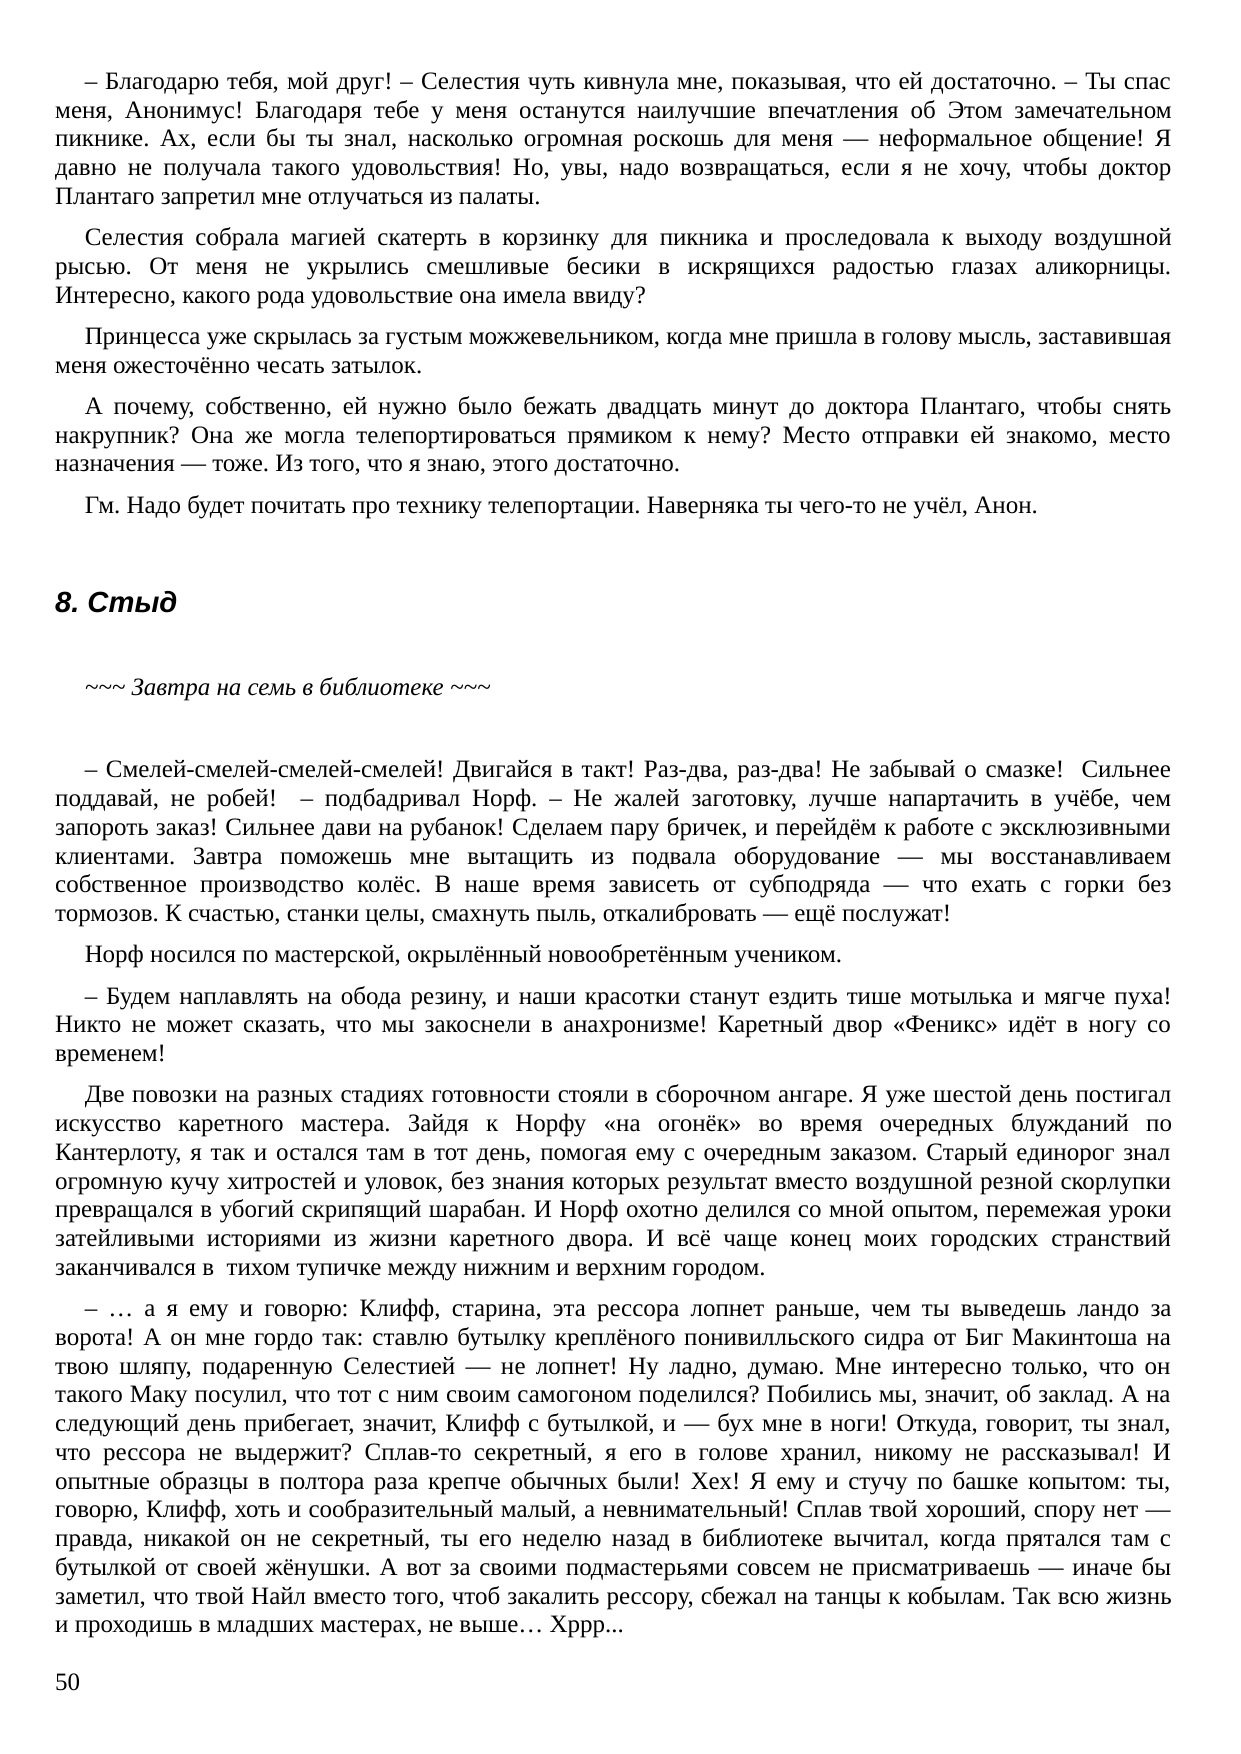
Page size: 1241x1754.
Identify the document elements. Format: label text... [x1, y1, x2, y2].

text – Благодарю тебя, мой друг! – Селестия чуть кивнула мне, показывая, что ей достаточно. – Ты спас меня, Анонимус! Благодаря тебе у меня останутся наилучшие впечатления об Этом замечательном пикнике. Ах, если бы ты знал, насколько огромная роскошь для меня — неформальное общение! Я давно не получала такого удовольствия! Но, увы, надо возвращаться, если я не хочу, чтобы доктор Плантаго запретил мне отлучаться из палаты. [55, 66, 1173, 210]
text – Смелей-смелей-смелей-смелей! Двигайся в такт! Раз-два, раз-два! Не забывай о смазке! Сильнее поддавай, не робей! – подбадривал Норф. – Не жалей заготовку, лучше напартачить в учёбе, чем запороть заказ! Сильнее дави на рубанок! Сделаем пару бричек, и перейдём к работе с эксклюзивными клиентами. Завтра поможешь мне вытащить из подвала оборудование — мы восстанавливаем собственное производство колёс. В наше время зависеть от субподряда — что ехать с горки без тормозов. К счастью, станки целы, смахнуть пыль, откалибровать — ещё послужат! [55, 754, 1173, 927]
text – Будем наплавлять на обода резину, и наши красотки станут ездить тише мотылька и мягче пуха! Никто не может сказать, что мы закоснели в анахронизме! Каретный двор «Феникс» идёт в ногу со временем! [55, 981, 1173, 1067]
subtitle 8. Стыд [55, 585, 1173, 618]
text ~~~ Завтра на семь в библиотеке ~~~ [55, 672, 1173, 701]
text Две повозки на разных стадиях готовности стояли в сборочном ангаре. Я уже шестой день постигал искусство каретного мастера. Зайдя к Норфу «на огонёк» во время очередных блужданий по Кантерлоту, я так и остался там в тот день, помогая ему с очередным заказом. Старый единорог знал огромную кучу хитростей и уловок, без знания которых результат вместо воздушной резной скорлупки превращался в убогий скрипящий шарабан. И Норф охотно делился со мной опытом, перемежая уроки затейливыми историями из жизни каретного двора. И всё чаще конец моих городских странствий заканчивался в тихом тупичке между нижним и верхним городом. [55, 1079, 1173, 1281]
text А почему, собственно, ей нужно было бежать двадцать минут до доктора Плантаго, чтобы снять накрупник? Она же могла телепортироваться прямиком к нему? Место отправки ей знакомо, место назначения — тоже. Из того, что я знаю, этого достаточно. [55, 391, 1173, 477]
text Норф носился по мастерской, окрылённый новообретённым учеником. [55, 939, 1173, 968]
text Гм. Надо будет почитать про технику телепортации. Наверняка ты чего-то не учёл, Анон. [55, 490, 1173, 518]
text Селестия собрала магией скатерть в корзинку для пикника и проследовала к выходу воздушной рысью. От меня не укрылись смешливые бесики в искрящихся радостью глазах аликорницы. Интересно, какого рода удовольствие она имела ввиду? [55, 222, 1173, 308]
text Принцесса уже скрылась за густым можжевельником, когда мне пришла в голову мысль, заставившая меня ожесточённо чесать затылок. [55, 321, 1173, 378]
text – … а я ему и говорю: Клифф, старина, эта рессора лопнет раньше, чем ты выведешь ландо за ворота! А он мне гордо так: ставлю бутылку креплёного понивилльского сидра от Биг Макинтоша на твою шляпу, подаренную Селестией — не лопнет! Ну ладно, думаю. Мне интересно только, что он такого Маку посулил, что тот с ним своим самогоном поделился? Побились мы, значит, об заклад. А на следующий день прибегает, значит, Клифф с бутылкой, и — бух мне в ноги! Откуда, говорит, ты знал, что рессора не выдержит? Сплав-то секретный, я его в голове хранил, никому не рассказывал! И опытные образцы в полтора раза крепче обычных были! Хех! Я ему и стучу по башке копытом: ты, говорю, Клифф, хоть и сообразительный малый, а невнимательный! Сплав твой хороший, спору нет — правда, никакой он не секретный, ты его неделю назад в библиотеке вычитал, когда прятался там с бутылкой от своей жёнушки. А вот за своими подмастерьями совсем не присматриваешь — иначе бы заметил, что твой Найл вместо того, чтоб закалить рессору, сбежал на танцы к кобылам. Так всю жизнь и проходишь в младших мастерах, не выше… Хррр... [55, 1293, 1173, 1638]
